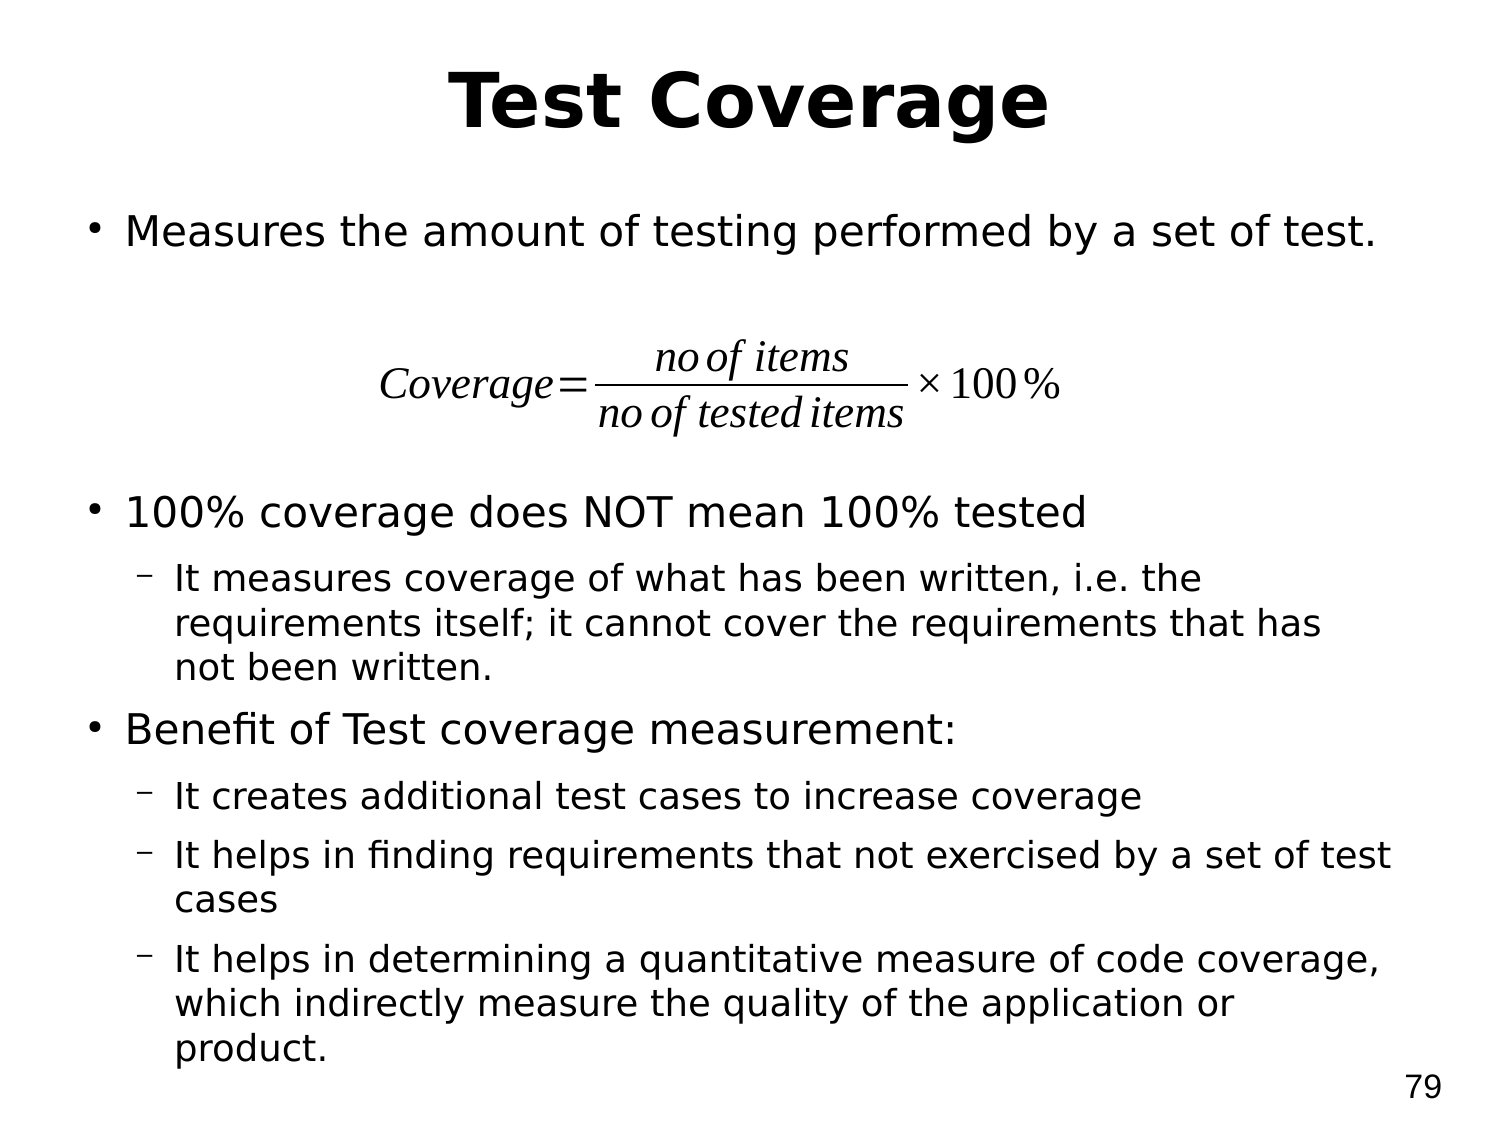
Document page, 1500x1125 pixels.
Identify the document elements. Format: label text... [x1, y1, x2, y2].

title Test Coverage [75, 44, 1425, 177]
chart [372, 331, 1068, 438]
list Measures the amount of testing performed by a set of test. 100% coverage does NOT mean 100% tested It measures coverage of what has been written, i.e. the requirements itself; it cannot cover the requirements that has not been written. Benefit of Test coverage measurement: It creates additional test cases to increase coverage It helps in finding requirements that not exercised by a set of test cases It helps in determining a quantitative measure of code coverage, which indirectly measure the quality of the application or product. [75, 204, 1395, 1075]
